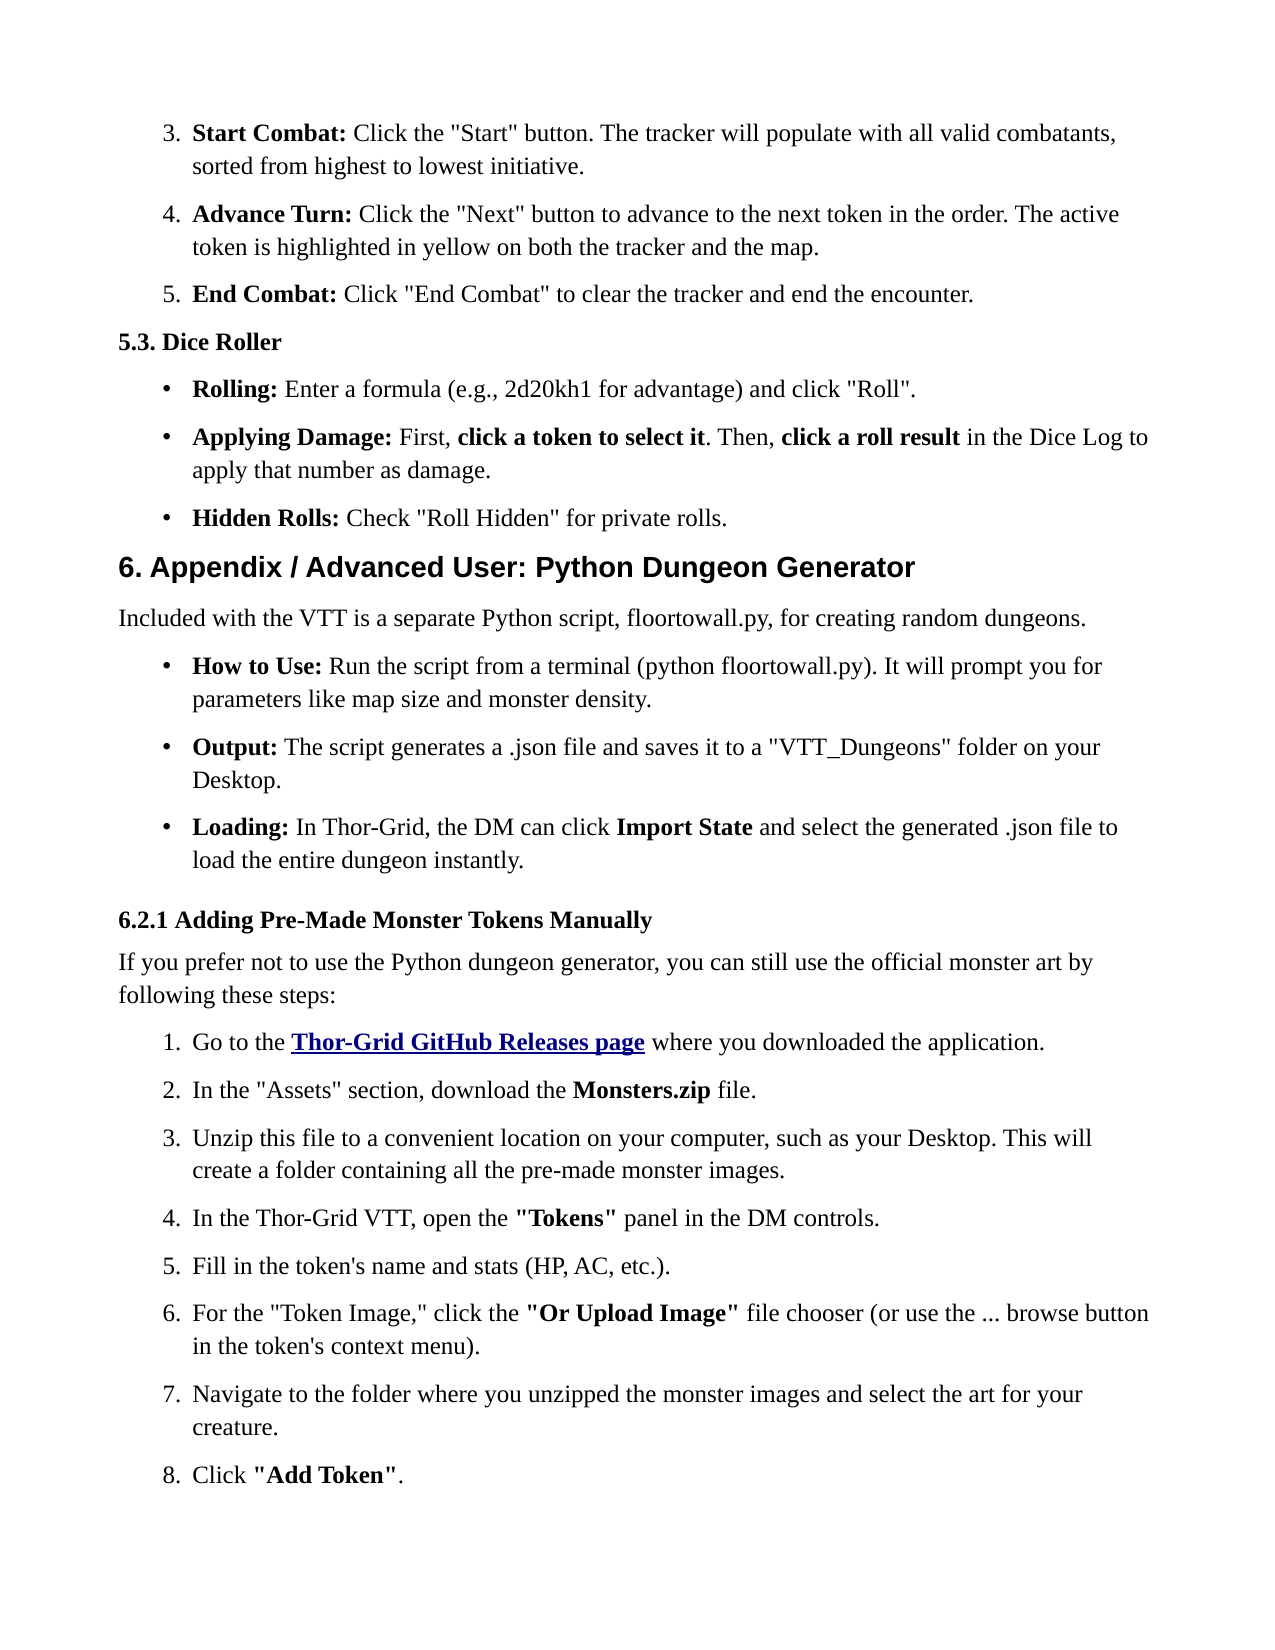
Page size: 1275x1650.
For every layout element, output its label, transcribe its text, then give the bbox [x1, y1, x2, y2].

list How to Use: Run the script from a terminal (python floortowall.py). It will prompt you for parameters like map size and monster density. [162, 651, 1157, 713]
list For the "Token Image," click the "Or Upload Image" file chooser (or use the ... browse button in the token's context menu). [162, 1298, 1157, 1360]
subtitle 6. Appendix / Advanced User: Python Dungeon Generator [118, 550, 1157, 584]
list Start Combat: Click the "Start" button. The tracker will populate with all valid combatants, sorted from highest to lowest initiative. [162, 118, 1157, 180]
list In the Thor-Grid VTT, open the "Tokens" panel in the DM controls. [162, 1203, 1157, 1232]
list Advance Turn: Click the "Next" button to advance to the next token in the order. The active token is highlighted in yellow on both the tracker and the map. [162, 199, 1157, 261]
list Navigate to the folder where you unzipped the monster images and select the art for your creature. [162, 1379, 1157, 1441]
list End Combat: Click "End Combat" to clear the tracker and end the encounter. [162, 279, 1157, 308]
list Loading: In Thor-Grid, the DM can click Import State and select the generated .json file to load the entire dungeon instantly. [162, 812, 1157, 874]
subtitle 6.2.1 Adding Pre-Made Monster Tokens Manually [118, 906, 1157, 934]
list Output: The script generates a .json file and saves it to a "VTT_Dungeons" folder on your Desktop. [162, 732, 1157, 793]
list Applying Damage: First, click a token to select it. Then, click a roll result in the Dice Log to apply that number as damage. [162, 422, 1157, 484]
list Go to the Thor-Grid GitHub Releases page where you downloaded the application. [162, 1027, 1157, 1056]
list Hidden Rolls: Check "Roll Hidden" for private rolls. [162, 503, 1157, 532]
list Unzip this file to a convenient location on your computer, such as your Desktop. This will create a folder containing all the pre-made monster images. [162, 1123, 1157, 1184]
list In the "Assets" section, download the Monsters.zip file. [162, 1075, 1157, 1104]
subtitle 5.3. Dice Roller [118, 327, 1157, 356]
list Rolling: Enter a formula (e.g., 2d20kh1 for advantage) and click "Roll". [162, 374, 1157, 403]
list Fill in the token's name and stats (HP, AC, etc.). [162, 1251, 1157, 1279]
list Click "Add Token". [162, 1460, 1157, 1488]
text If you prefer not to use the Python dungeon generator, you can still use the official monster art by following these steps: [118, 947, 1157, 1008]
text Included with the VTT is a separate Python script, floortowall.py, for creating random dungeons. [118, 603, 1157, 632]
